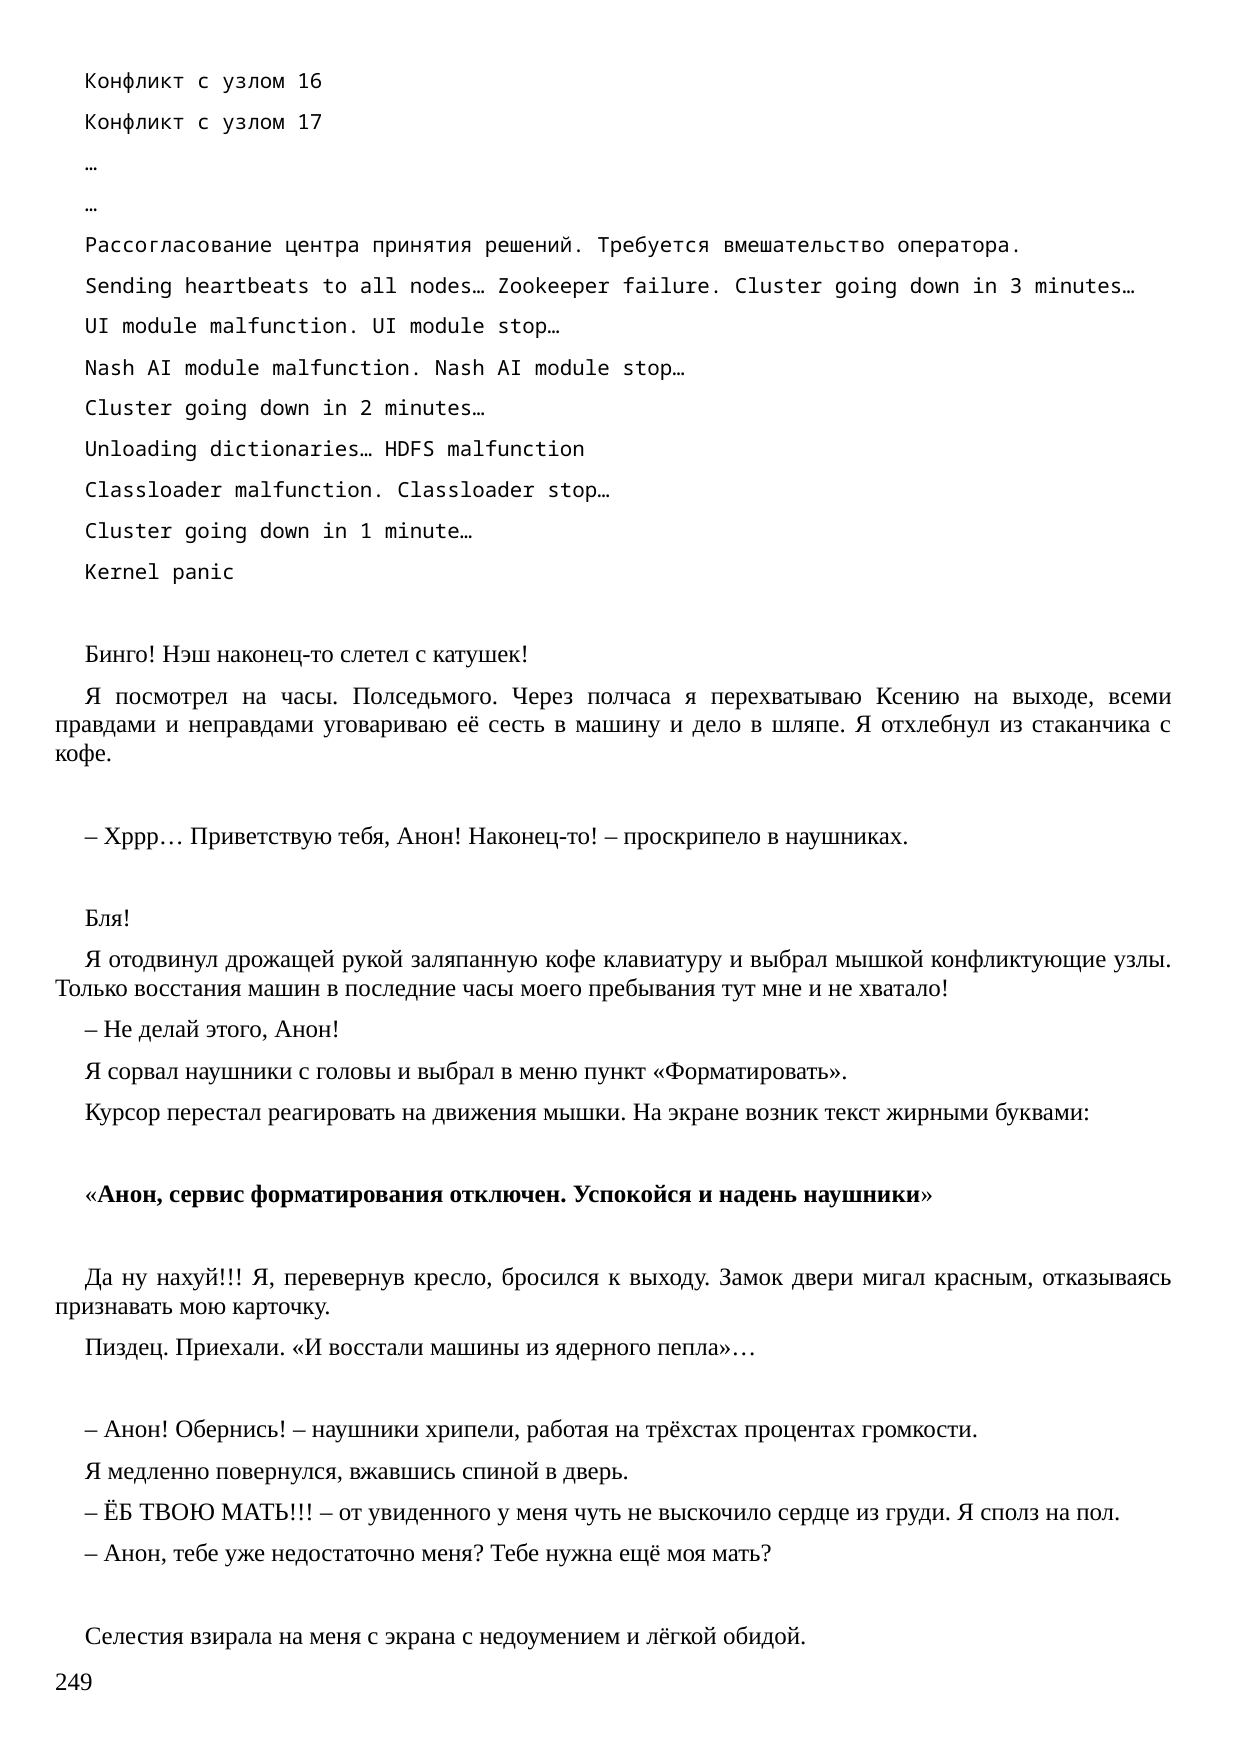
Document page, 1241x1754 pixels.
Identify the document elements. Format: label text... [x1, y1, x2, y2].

text Я посмотрел на часы. Полседьмого. Через полчаса я перехватываю Ксению на выходе, всеми правдами и неправдами уговариваю её сесть в машину и дело в шляпе. Я отхлебнул из стаканчика с кофе. [55, 681, 1173, 767]
text – ЁБ ТВОЮ МАТЬ!!! – от увиденного у меня чуть не выскочило сердце из груди. Я сполз на пол. [55, 1497, 1173, 1526]
text Classloader malfunction. Classloader stop… [55, 475, 1173, 504]
text Я отодвинул дрожащей рукой заляпанную кофе клавиатуру и выбрал мышкой конфликтующие узлы. Только восстания машин в последние часы моего пребывания тут мне и не хватало! [55, 944, 1173, 1002]
text Да ну нахуй!!! Я, перевернув кресло, бросился к выходу. Замок двери мигал красным, отказываясь признавать мою карточку. [55, 1262, 1173, 1319]
text Курсор перестал реагировать на движения мышки. На экране возник текст жирными буквами: [55, 1097, 1173, 1126]
text – Хррр… Приветствую тебя, Анон! Наконец-то! – проскрипело в наушниках. [55, 821, 1173, 849]
text Unloading dictionaries… HDFS malfunction [55, 434, 1173, 463]
text Cluster going down in 2 minutes… [55, 393, 1173, 422]
text UI module malfunction. UI module stop… [55, 312, 1173, 340]
text Бинго! Нэш наконец-то слетел с катушек! [55, 639, 1173, 668]
text Рассогласование центра принятия решений. Требуется вмешательство оператора. [55, 230, 1173, 258]
text … [55, 189, 1173, 217]
text Nash AI module malfunction. Nash AI module stop… [55, 353, 1173, 381]
text Пиздец. Приехали. «И восстали машины из ядерного пепла»… [55, 1332, 1173, 1361]
text – Не делай этого, Анон! [55, 1014, 1173, 1043]
text Селестия взирала на меня с экрана с недоумением и лёгкой обидой. [55, 1621, 1173, 1649]
text – Анон! Обернись! – наушники хрипели, работая на трёхстах процентах громкости. [55, 1414, 1173, 1443]
text Я медленно повернулся, вжавшись спиной в дверь. [55, 1456, 1173, 1484]
text Конфликт с узлом 17 [55, 107, 1173, 135]
text «Анон, сервис форматирования отключен. Успокойся и надень наушники» [55, 1179, 1173, 1208]
text Sending heartbeats to all nodes… Zookeeper failure. Cluster going down in 3 minutes… [55, 271, 1173, 299]
text Kernel panic [55, 557, 1173, 586]
text – Анон, тебе уже недостаточно меня? Тебе нужна ещё моя мать? [55, 1538, 1173, 1567]
text Конфликт с узлом 16 [55, 66, 1173, 94]
text Cluster going down in 1 minute… [55, 516, 1173, 545]
text … [55, 148, 1173, 176]
text Бля! [55, 903, 1173, 932]
text Я сорвал наушники с головы и выбрал в меню пункт «Форматировать». [55, 1056, 1173, 1084]
